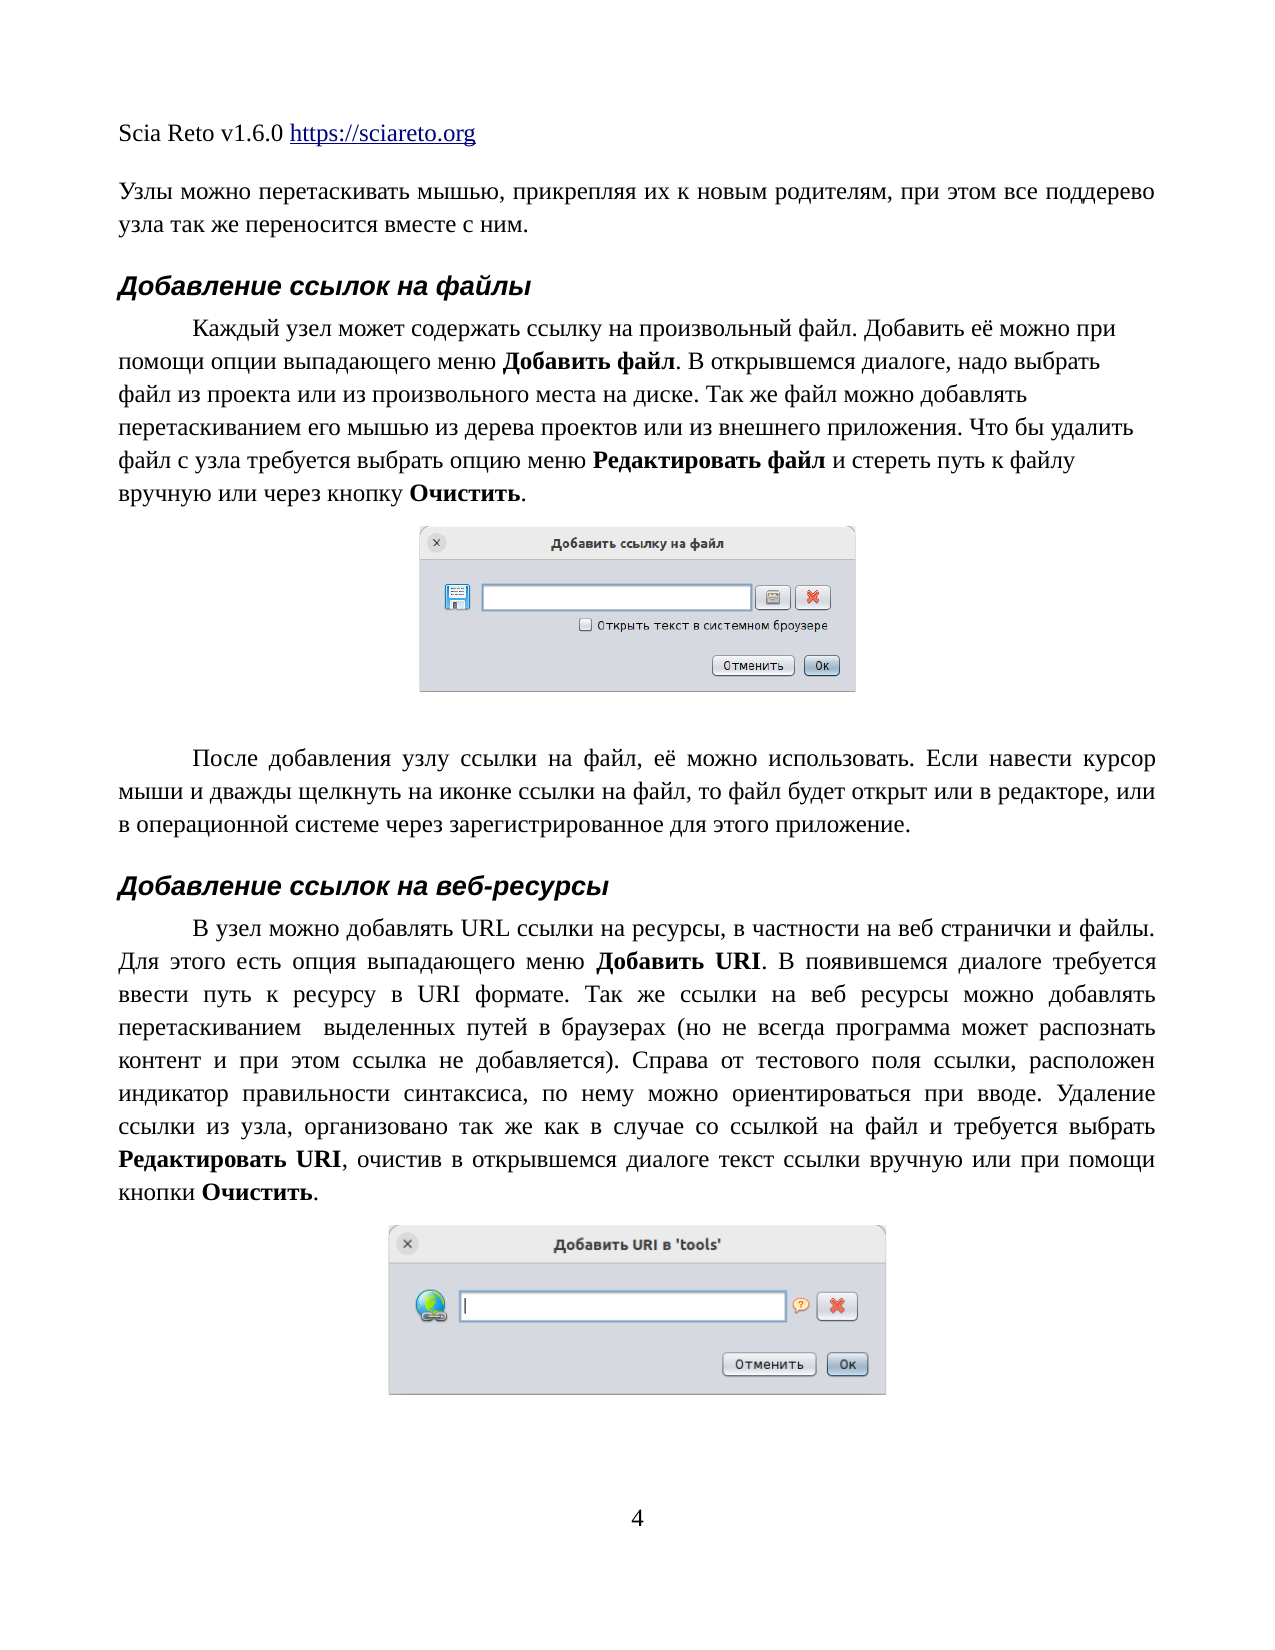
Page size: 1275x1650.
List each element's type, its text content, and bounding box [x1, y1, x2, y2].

subtitle Добавление ссылок на веб-ресурсы [118, 869, 1157, 901]
text В узел можно добавлять URL ссылки на ресурсы, в частности на веб странички и файлы. Для этого есть опция выпадающего меню Добавить URI. В появившемся диалоге требуется ввести путь к ресурсу в URI формате. Так же ссылки на веб ресурсы можно добавлять перетаскиванием выделенных путей в браузерах (но не всегда программа может распознать контент и при этом ссылка не добавляется). Справа от тестового поля ссылки, расположен индикатор правильности синтаксиса, по нему можно ориентироваться при вводе. Удаление ссылки из узла, организовано так же как в случае со ссылкой на файл и требуется выбрать Редактировать URI, очистив в открывшемся диалоге текст ссылки вручную или при помощи кнопки Очистить. [118, 913, 1157, 1206]
picture [419, 526, 856, 692]
picture [388, 1225, 887, 1395]
text Каждый узел может содержать ссылку на произвольный файл. Добавить её можно при помощи опции выпадающего меню Добавить файл. В открывшемся диалоге, надо выбрать файл из проекта или из произвольного места на диске. Так же файл можно добавлять перетаскиванием его мышью из дерева проектов или из внешнего приложения. Что бы удалить файл с узла требуется выбрать опцию меню Редактировать файл и стереть путь к файлу вручную или через кнопку Очистить. [118, 313, 1157, 507]
text После добавления узлу ссылки на файл, её можно использовать. Если навести курсор мыши и дважды щелкнуть на иконке ссылки на файл, то файл будет открыт или в редакторе, или в операционной системе через зарегистрированное для этого приложение. [118, 743, 1157, 838]
text Узлы можно перетаскивать мышью, прикрепляя их к новым родителям, при этом все поддерево узла так же переносится вместе с ним. [118, 176, 1157, 238]
subtitle Добавление ссылок на файлы [118, 269, 1157, 301]
